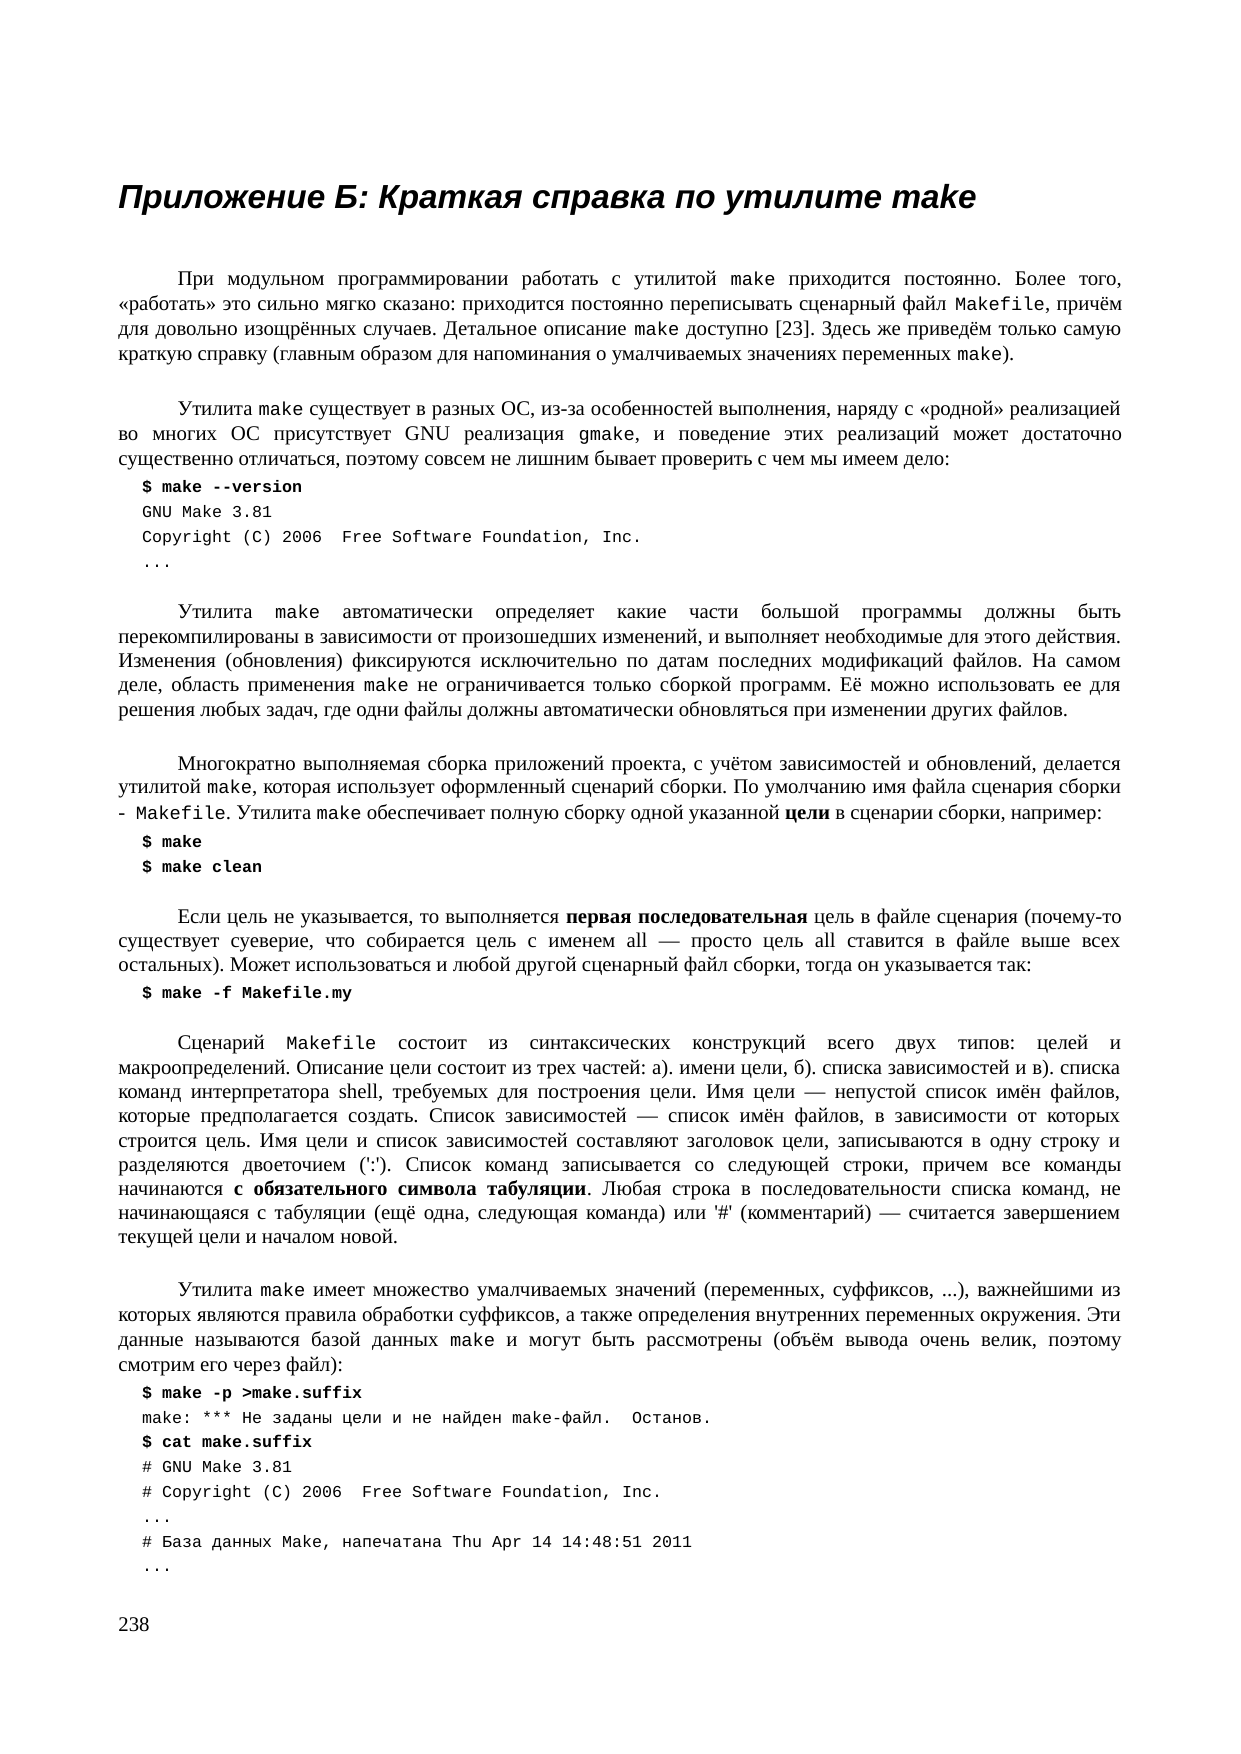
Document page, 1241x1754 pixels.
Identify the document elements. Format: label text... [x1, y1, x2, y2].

text Сценарий Makefile состоит из синтаксических конструкций всего двух типов: целей и макроопределений. Описание цели состоит из трех частей: а). имени цели, б). списка зависимостей и в). списка команд интерпретатора shell, требуемых для построения цели. Имя цели — непустой список имён файлов, которые предполагается создать. Список зависимостей — список имён файлов, в зависимости от которых строится цель. Имя цели и список зависимостей составляют заголовок цели, записываются в одну строку и разделяются двоеточием (':'). Список команд записывается со следующей строки, причем все команды начинаются с обязательного символа табуляции. Любая строка в последовательности списка команд, не начинающаяся с табуляции (ещё одна, следующая команда) или '#' (комментарий) — считается завершением текущей цели и началом новой. [118, 1030, 1122, 1248]
text Если цель не указывается, то выполняется первая последовательная цель в файле сценария (почему-то существует суеверие, что собирается цель с именем all — просто цель all ставится в файле выше всех остальных). Может использоваться и любой другой сценарный файл сборки, тогда он указывается так: [118, 904, 1122, 976]
text $ make -p >make.suffix [142, 1384, 1122, 1403]
text Copyright (C) 2006 Free Software Foundation, Inc. [142, 528, 1122, 547]
text # Copyright (C) 2006 Free Software Foundation, Inc. [142, 1484, 1122, 1502]
text При модульном программировании работать с утилитой make приходится постоянно. Более того, «работать» это сильно мягко сказано: приходится постоянно переписывать сценарный файл Makefile, причём для довольно изощрённых случаев. Детальное описание make доступно [23]. Здесь же приведём только самую краткую справку (главным образом для напоминания о умалчиваемых значениях переменных make). [118, 266, 1122, 366]
subtitle Приложение Б: Краткая справка по утилите make [118, 177, 1122, 216]
text Утилита make автоматически определяет какие части большой программы должны быть перекомпилированы в зависимости от произошедших изменений, и выполняет необходимые для этого действия. Изменения (обновления) фиксируются исключительно по датам последних модификаций файлов. На самом деле, область применения make не ограничивается только сборкой программ. Её можно использовать ее для решения любых задач, где одни файлы должны автоматически обновляться при изменении других файлов. [118, 598, 1122, 721]
text ... [142, 1508, 1122, 1527]
text $ make clean [142, 858, 1122, 877]
text $ make -f Makefile.my [142, 985, 1122, 1004]
text Утилита make существует в разных ОС, из-за особенностей выполнения, наряду с «родной» реализацией во многих ОС присутствует GNU реализация gmake, и поведение этих реализаций может достаточно существенно отличаться, поэтому совсем не лишним бывает проверить с чем мы имеем дело: [118, 396, 1122, 470]
text ... [142, 1558, 1122, 1577]
text $ cat make.suffix [142, 1434, 1122, 1453]
text # База данных Make, напечатана Thu Apr 14 14:48:51 2011 [142, 1533, 1122, 1552]
text $ make --version [142, 479, 1122, 498]
text ... [142, 553, 1122, 572]
text # GNU Make 3.81 [142, 1459, 1122, 1478]
text $ make [142, 833, 1122, 852]
text GNU Make 3.81 [142, 503, 1122, 522]
text Многократно выполняемая сборка приложений проекта, с учётом зависимостей и обновлений, делается утилитой make, которая использует оформленный сценарий сборки. По умолчанию имя файла сценария сборки - Makefile. Утилита make обеспечивает полную сборку одной указанной цели в сценарии сборки, например: [118, 750, 1122, 825]
text Утилита make имеет множество умалчиваемых значений (переменных, суффиксов, ...), важнейшими из которых являются правила обработки суффиксов, а также определения внутренних переменных окружения. Эти данные называются базой данных make и могут быть рассмотрены (объём вывода очень велик, поэтому смотрим его через файл): [118, 1277, 1122, 1376]
text make: *** Не заданы цели и не найден make-файл. Останов. [142, 1409, 1122, 1428]
